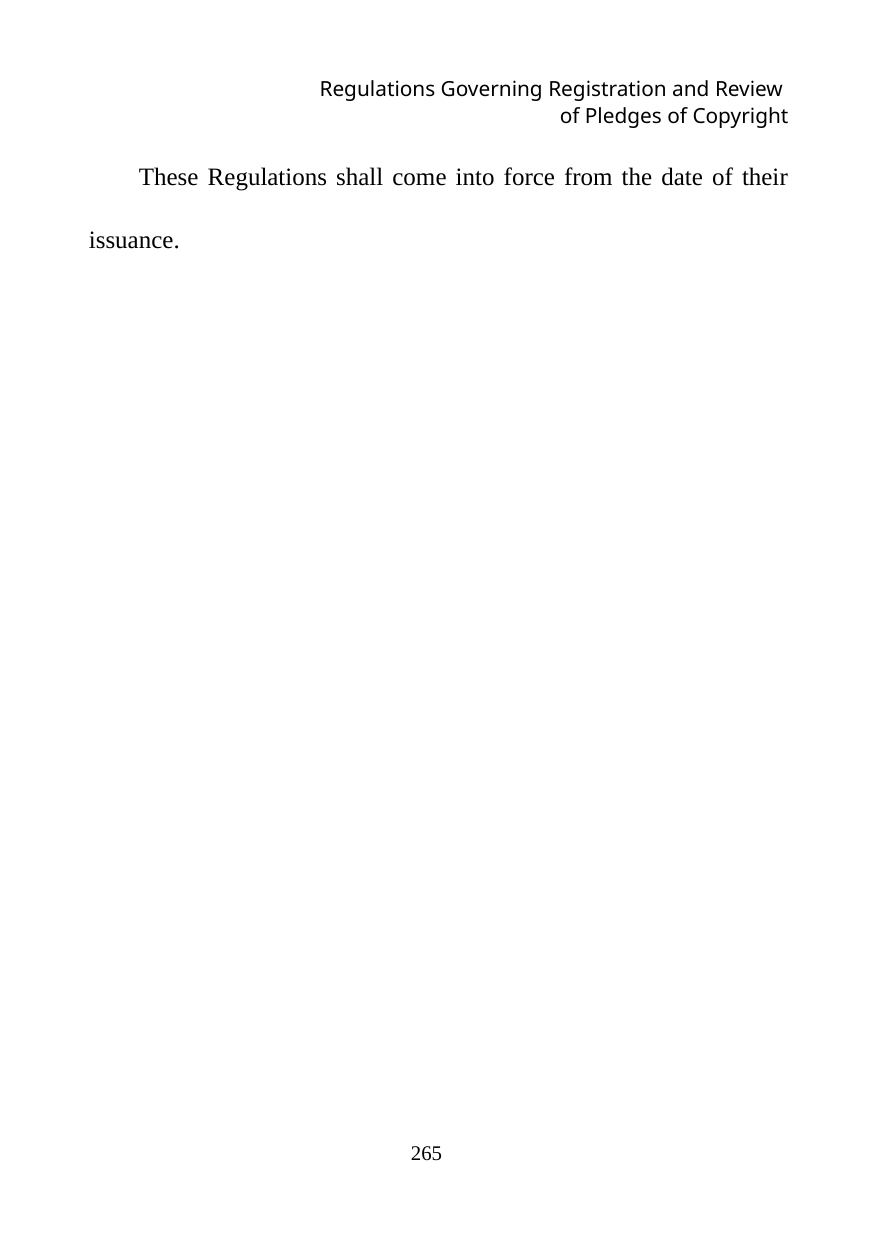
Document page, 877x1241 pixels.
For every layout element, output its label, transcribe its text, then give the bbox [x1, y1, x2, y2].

text These Regulations shall come into force from the date of their issuance. [89, 135, 788, 260]
